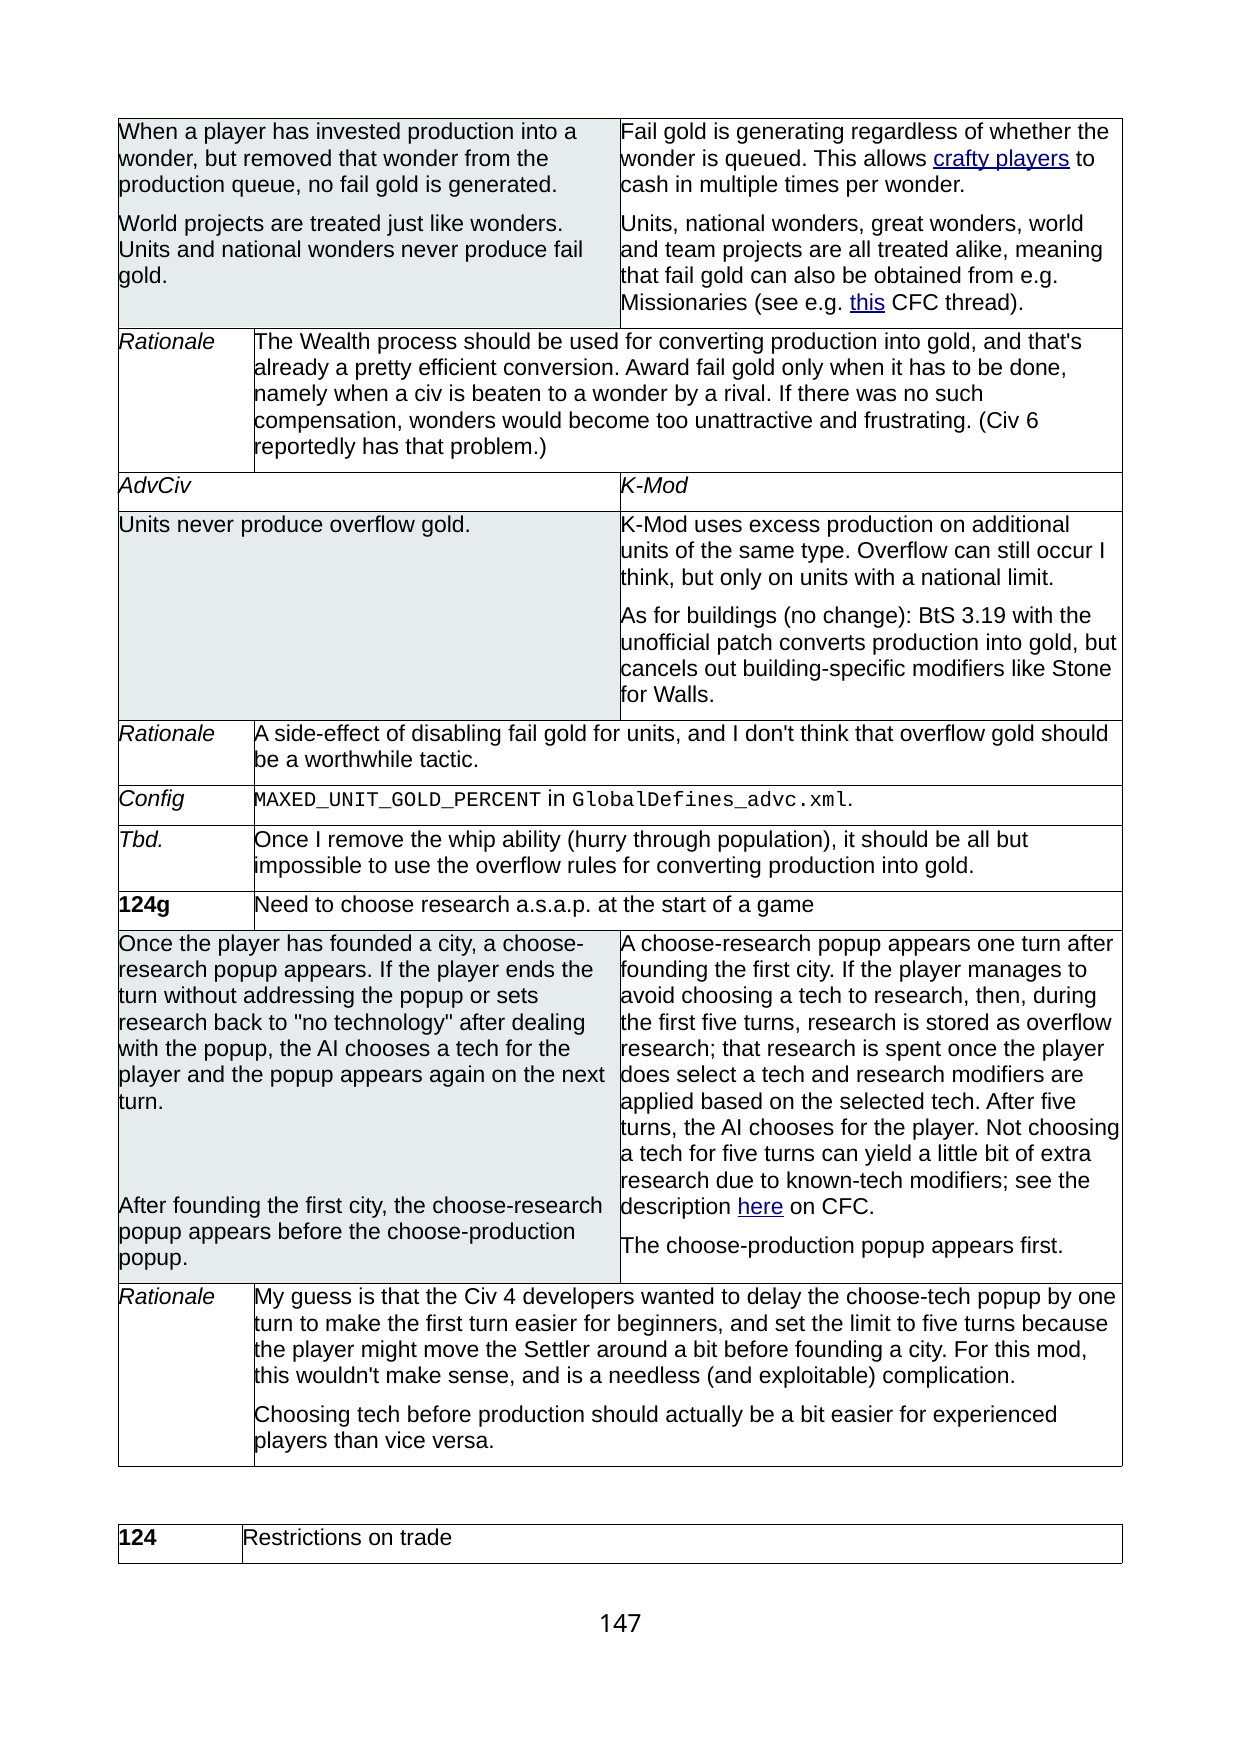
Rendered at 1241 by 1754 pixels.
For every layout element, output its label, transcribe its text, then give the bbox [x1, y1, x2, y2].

table_cell MAXED_UNIT_GOLD_PERCENT in GlobalDefines_advc.xml. [255, 786, 1122, 825]
table_header Restrictions on trade [243, 1525, 1122, 1562]
table_cell Rationale [119, 329, 254, 472]
table_cell Units never produce overflow gold. [119, 512, 620, 720]
table_cell K-Mod [621, 473, 1122, 511]
table_cell 124g [119, 892, 254, 929]
table_cell Once I remove the whip ability (hurry through population), it should be all but impossible to use the overflow rules for converting production into gold. [255, 826, 1122, 891]
table_cell Fail gold is generating regardless of whether the wonder is queued. This allows crafty players to cash in multiple times per wonder. Units, national wonders, great wonders, world and team projects are all treated alike, meaning that fail gold can also be obtained from e.g. Missionaries (see e.g. this CFC thread). [621, 119, 1122, 327]
table_cell Tbd. [119, 826, 254, 891]
table_cell A choose-research popup appears one turn after founding the first city. If the player manages to avoid choosing a tech to research, then, during the first five turns, research is stored as overflow research; that research is spent once the player does select a tech and research modifiers are applied based on the selected tech. After five turns, the AI chooses for the player. Not choosing a tech for five turns can yield a little bit of extra research due to known-tech modifiers; see the description here on CFC. The choose-production popup appears first. [621, 931, 1122, 1283]
table_cell Once the player has founded a city, a choose-research popup appears. If the player ends the turn without addressing the popup or sets research back to "no technology" after dealing with the popup, the AI chooses a tech for the player and the popup appears again on the next turn. After founding the first city, the choose-research popup appears before the choose-production popup. [119, 931, 620, 1283]
table_header 124 [119, 1525, 242, 1562]
table_cell K-Mod uses excess production on additional units of the same type. Overflow can still occur I think, but only on units with a national limit. As for buildings (no change): BtS 3.19 with the unofficial patch converts production into gold, but cancels out building-specific modifiers like Stone for Walls. [621, 512, 1122, 720]
table_cell My guess is that the Civ 4 developers wanted to delay the choose-tech popup by one turn to make the first turn easier for beginners, and set the limit to five turns because the player might move the Settler around a bit before founding a city. For this mod, this wouldn't make sense, and is a needless (and exploitable) complication. Choosing tech before production should actually be a bit easier for experienced players than vice versa. [255, 1284, 1122, 1466]
table_cell AdvCiv [119, 473, 620, 511]
table_cell When a player has invested production into a wonder, but removed that wonder from the production queue, no fail gold is generated. World projects are treated just like wonders. Units and national wonders never produce fail gold. [119, 119, 620, 327]
table_cell Rationale [119, 721, 254, 785]
table_cell Rationale [119, 1284, 254, 1466]
table_cell A side-effect of disabling fail gold for units, and I don't think that overflow gold should be a worthwhile tactic. [255, 721, 1122, 785]
table_cell Need to choose research a.s.a.p. at the start of a game [255, 892, 1122, 929]
table_cell The Wealth process should be used for converting production into gold, and that's already a pretty efficient conversion. Award fail gold only when it has to be done, namely when a civ is beaten to a wonder by a rival. If there was no such compensation, wonders would become too unattractive and frustrating. (Civ 6 reportedly has that problem.) [255, 329, 1122, 472]
table_cell Config [119, 786, 254, 825]
